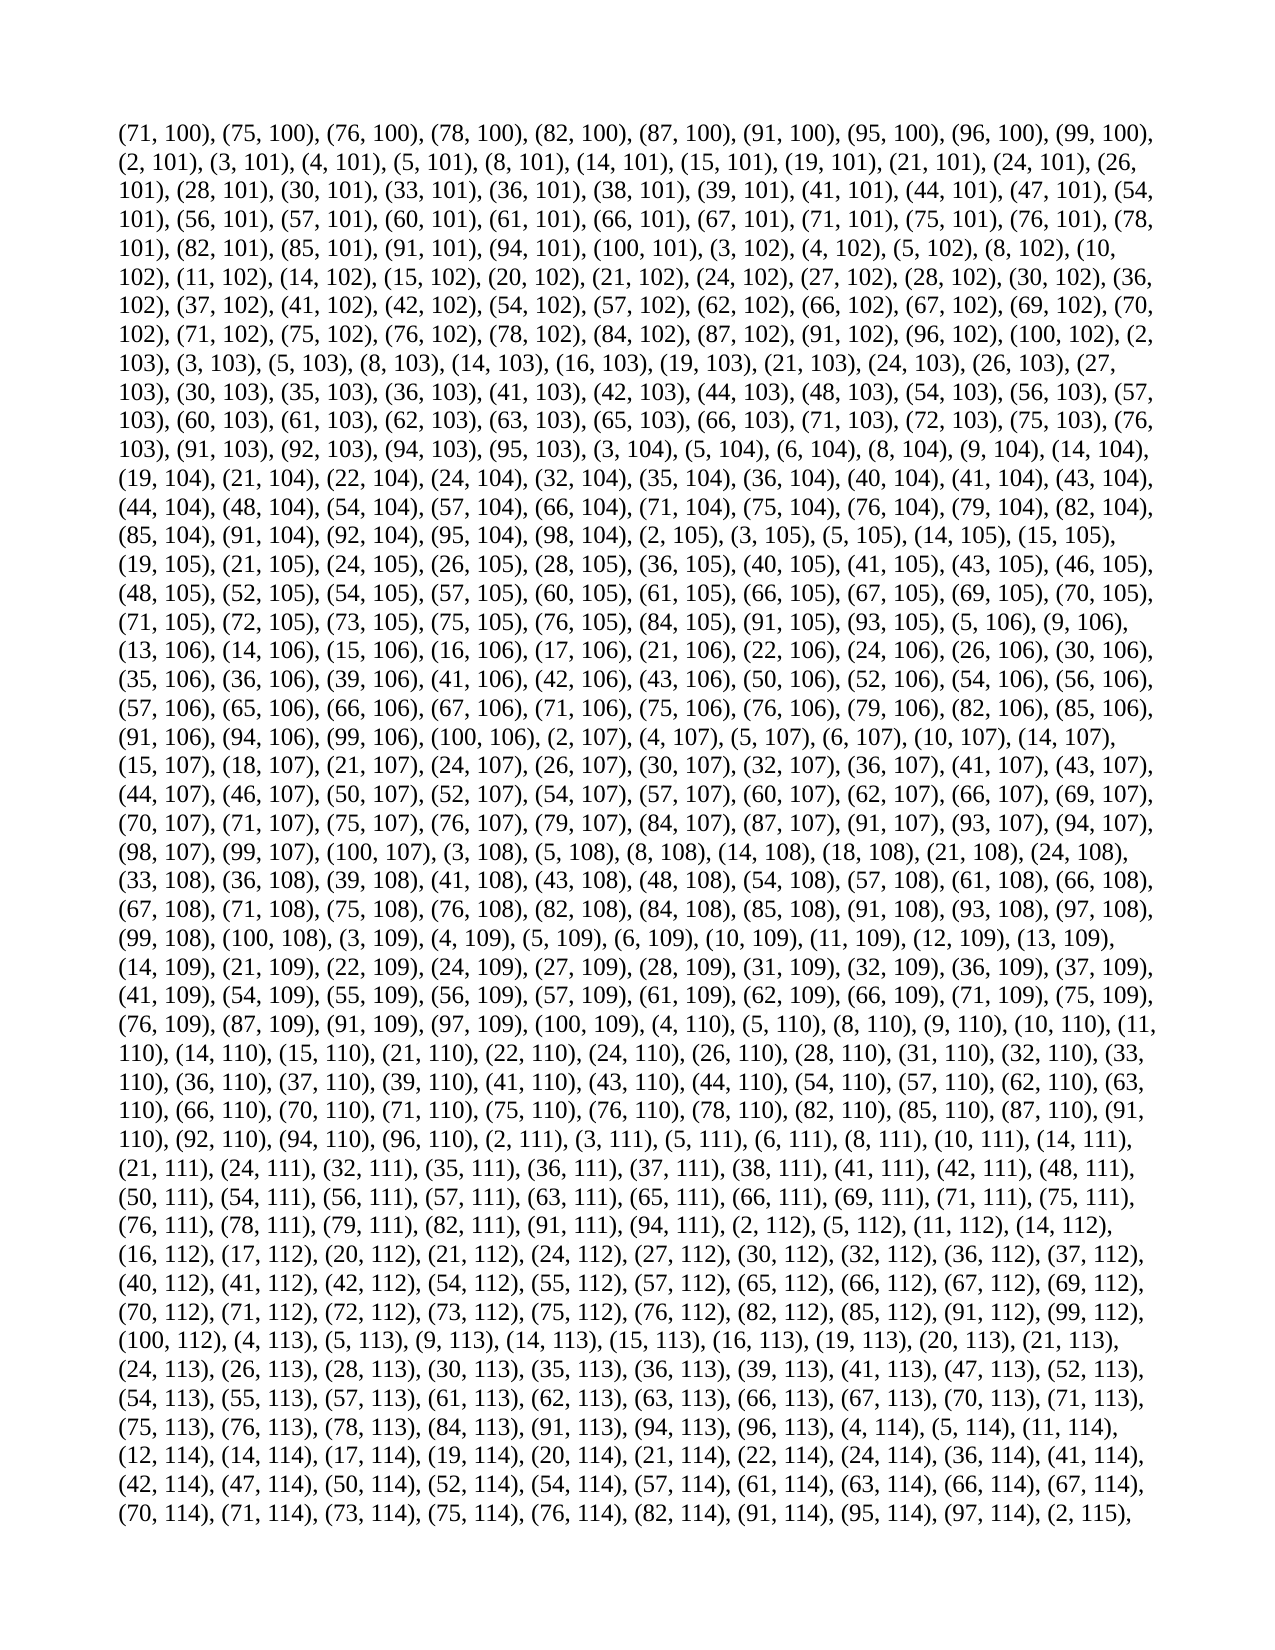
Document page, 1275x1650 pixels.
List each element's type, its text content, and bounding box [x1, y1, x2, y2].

text (71, 100), (75, 100), (76, 100), (78, 100), (82, 100), (87, 100), (91, 100), (95, 100), (96, 100), (99, 100), (2, 101), (3, 101), (4, 101), (5, 101), (8, 101), (14, 101), (15, 101), (19, 101), (21, 101), (24, 101), (26, 101), (28, 101), (30, 101), (33, 101), (36, 101), (38, 101), (39, 101), (41, 101), (44, 101), (47, 101), (54, 101), (56, 101), (57, 101), (60, 101), (61, 101), (66, 101), (67, 101), (71, 101), (75, 101), (76, 101), (78, 101), (82, 101), (85, 101), (91, 101), (94, 101), (100, 101), (3, 102), (4, 102), (5, 102), (8, 102), (10, 102), (11, 102), (14, 102), (15, 102), (20, 102), (21, 102), (24, 102), (27, 102), (28, 102), (30, 102), (36, 102), (37, 102), (41, 102), (42, 102), (54, 102), (57, 102), (62, 102), (66, 102), (67, 102), (69, 102), (70, 102), (71, 102), (75, 102), (76, 102), (78, 102), (84, 102), (87, 102), (91, 102), (96, 102), (100, 102), (2, 103), (3, 103), (5, 103), (8, 103), (14, 103), (16, 103), (19, 103), (21, 103), (24, 103), (26, 103), (27, 103), (30, 103), (35, 103), (36, 103), (41, 103), (42, 103), (44, 103), (48, 103), (54, 103), (56, 103), (57, 103), (60, 103), (61, 103), (62, 103), (63, 103), (65, 103), (66, 103), (71, 103), (72, 103), (75, 103), (76, 103), (91, 103), (92, 103), (94, 103), (95, 103), (3, 104), (5, 104), (6, 104), (8, 104), (9, 104), (14, 104), (19, 104), (21, 104), (22, 104), (24, 104), (32, 104), (35, 104), (36, 104), (40, 104), (41, 104), (43, 104), (44, 104), (48, 104), (54, 104), (57, 104), (66, 104), (71, 104), (75, 104), (76, 104), (79, 104), (82, 104), (85, 104), (91, 104), (92, 104), (95, 104), (98, 104), (2, 105), (3, 105), (5, 105), (14, 105), (15, 105), (19, 105), (21, 105), (24, 105), (26, 105), (28, 105), (36, 105), (40, 105), (41, 105), (43, 105), (46, 105), (48, 105), (52, 105), (54, 105), (57, 105), (60, 105), (61, 105), (66, 105), (67, 105), (69, 105), (70, 105), (71, 105), (72, 105), (73, 105), (75, 105), (76, 105), (84, 105), (91, 105), (93, 105), (5, 106), (9, 106), (13, 106), (14, 106), (15, 106), (16, 106), (17, 106), (21, 106), (22, 106), (24, 106), (26, 106), (30, 106), (35, 106), (36, 106), (39, 106), (41, 106), (42, 106), (43, 106), (50, 106), (52, 106), (54, 106), (56, 106), (57, 106), (65, 106), (66, 106), (67, 106), (71, 106), (75, 106), (76, 106), (79, 106), (82, 106), (85, 106), (91, 106), (94, 106), (99, 106), (100, 106), (2, 107), (4, 107), (5, 107), (6, 107), (10, 107), (14, 107), (15, 107), (18, 107), (21, 107), (24, 107), (26, 107), (30, 107), (32, 107), (36, 107), (41, 107), (43, 107), (44, 107), (46, 107), (50, 107), (52, 107), (54, 107), (57, 107), (60, 107), (62, 107), (66, 107), (69, 107), (70, 107), (71, 107), (75, 107), (76, 107), (79, 107), (84, 107), (87, 107), (91, 107), (93, 107), (94, 107), (98, 107), (99, 107), (100, 107), (3, 108), (5, 108), (8, 108), (14, 108), (18, 108), (21, 108), (24, 108), (33, 108), (36, 108), (39, 108), (41, 108), (43, 108), (48, 108), (54, 108), (57, 108), (61, 108), (66, 108), (67, 108), (71, 108), (75, 108), (76, 108), (82, 108), (84, 108), (85, 108), (91, 108), (93, 108), (97, 108), (99, 108), (100, 108), (3, 109), (4, 109), (5, 109), (6, 109), (10, 109), (11, 109), (12, 109), (13, 109), (14, 109), (21, 109), (22, 109), (24, 109), (27, 109), (28, 109), (31, 109), (32, 109), (36, 109), (37, 109), (41, 109), (54, 109), (55, 109), (56, 109), (57, 109), (61, 109), (62, 109), (66, 109), (71, 109), (75, 109), (76, 109), (87, 109), (91, 109), (97, 109), (100, 109), (4, 110), (5, 110), (8, 110), (9, 110), (10, 110), (11, 110), (14, 110), (15, 110), (21, 110), (22, 110), (24, 110), (26, 110), (28, 110), (31, 110), (32, 110), (33, 110), (36, 110), (37, 110), (39, 110), (41, 110), (43, 110), (44, 110), (54, 110), (57, 110), (62, 110), (63, 110), (66, 110), (70, 110), (71, 110), (75, 110), (76, 110), (78, 110), (82, 110), (85, 110), (87, 110), (91, 110), (92, 110), (94, 110), (96, 110), (2, 111), (3, 111), (5, 111), (6, 111), (8, 111), (10, 111), (14, 111), (21, 111), (24, 111), (32, 111), (35, 111), (36, 111), (37, 111), (38, 111), (41, 111), (42, 111), (48, 111), (50, 111), (54, 111), (56, 111), (57, 111), (63, 111), (65, 111), (66, 111), (69, 111), (71, 111), (75, 111), (76, 111), (78, 111), (79, 111), (82, 111), (91, 111), (94, 111), (2, 112), (5, 112), (11, 112), (14, 112), (16, 112), (17, 112), (20, 112), (21, 112), (24, 112), (27, 112), (30, 112), (32, 112), (36, 112), (37, 112), (40, 112), (41, 112), (42, 112), (54, 112), (55, 112), (57, 112), (65, 112), (66, 112), (67, 112), (69, 112), (70, 112), (71, 112), (72, 112), (73, 112), (75, 112), (76, 112), (82, 112), (85, 112), (91, 112), (99, 112), (100, 112), (4, 113), (5, 113), (9, 113), (14, 113), (15, 113), (16, 113), (19, 113), (20, 113), (21, 113), (24, 113), (26, 113), (28, 113), (30, 113), (35, 113), (36, 113), (39, 113), (41, 113), (47, 113), (52, 113), (54, 113), (55, 113), (57, 113), (61, 113), (62, 113), (63, 113), (66, 113), (67, 113), (70, 113), (71, 113), (75, 113), (76, 113), (78, 113), (84, 113), (91, 113), (94, 113), (96, 113), (4, 114), (5, 114), (11, 114), (12, 114), (14, 114), (17, 114), (19, 114), (20, 114), (21, 114), (22, 114), (24, 114), (36, 114), (41, 114), (42, 114), (47, 114), (50, 114), (52, 114), (54, 114), (57, 114), (61, 114), (63, 114), (66, 114), (67, 114), (70, 114), (71, 114), (73, 114), (75, 114), (76, 114), (82, 114), (91, 114), (95, 114), (97, 114), (2, 115), [118, 118, 1157, 1527]
